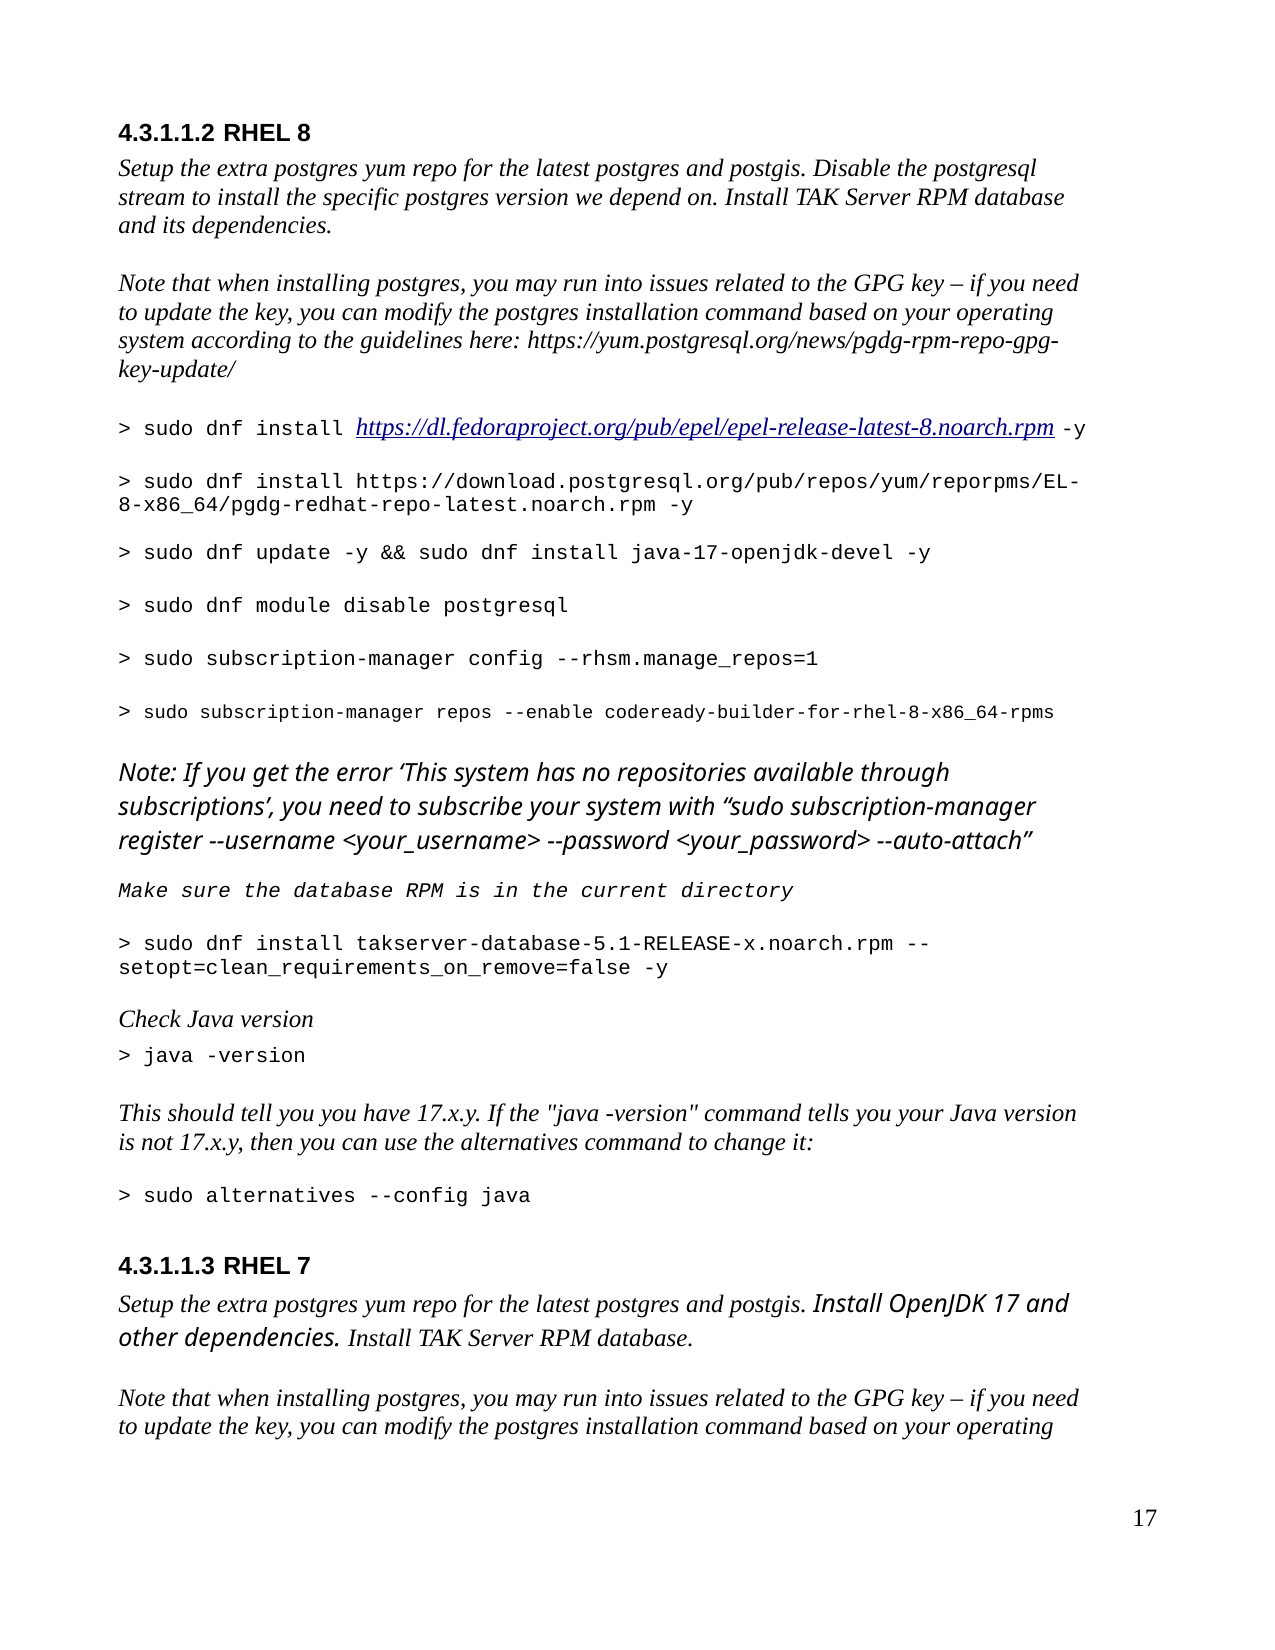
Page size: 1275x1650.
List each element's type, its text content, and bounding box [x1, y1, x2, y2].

text > sudo subscription-manager config --rhsm.manage_repos=1 [118, 648, 1098, 672]
subtitle RHEL 8 [118, 118, 1157, 147]
text > sudo dnf install takserver-database-5.1-RELEASE-x.noarch.rpm --setopt=clean_requirements_on_remove=false -y [118, 933, 1098, 980]
text > sudo dnf install https://download.postgresql.org/pub/repos/yum/reporpms/EL-8-x86_64/pgdg-redhat-repo-latest.noarch.rpm -y [118, 471, 1098, 518]
text Check Java version [118, 1004, 1157, 1033]
text Note: If you get the error ‘This system has no repositories available through subscriptions’, you need to subscribe your system with “sudo subscription-manager register --username <your_username> --password <your_password> --auto-attach” [118, 754, 1098, 856]
text > sudo subscription-manager repos --enable codeready-builder-for-rhel-8-x86_64-rpms [118, 701, 1098, 725]
text Setup the extra postgres yum repo for the latest postgres and postgis. Disable the postgresql stream to install the specific postgres version we depend on. Install TAK Server RPM database and its dependencies. [118, 153, 1098, 239]
text Note that when installing postgres, you may run into issues related to the GPG key – if you need to update the key, you can modify the postgres installation command based on your operating [118, 1383, 1098, 1440]
text Make sure the database RPM is in the current directory [118, 880, 1098, 904]
text Note that when installing postgres, you may run into issues related to the GPG key – if you need to update the key, you can modify the postgres installation command based on your operating system according to the guidelines here: https://yum.postgresql.org/news/pgdg-rpm-repo-gpg-key-update/ [118, 268, 1098, 383]
text This should tell you you have 17.x.y. If the "java -version" command tells you your Java version is not 17.x.y, then you can use the alternatives command to change it: [118, 1098, 1098, 1156]
text > sudo dnf update -y && sudo dnf install java-17-openjdk-devel -y [118, 542, 1098, 565]
text > sudo alternatives --config java [118, 1185, 1098, 1209]
subtitle RHEL 7 [118, 1251, 1157, 1279]
text > java -version [118, 1045, 1098, 1069]
text Setup the extra postgres yum repo for the latest postgres and postgis. Install OpenJDK 17 and other dependencies. Install TAK Server RPM database. [118, 1286, 1098, 1354]
text > sudo dnf module disable postgresql [118, 595, 1098, 618]
text > sudo dnf install https://dl.fedoraproject.org/pub/epel/epel-release-latest-8.noarch.rpm -y [118, 412, 1098, 441]
